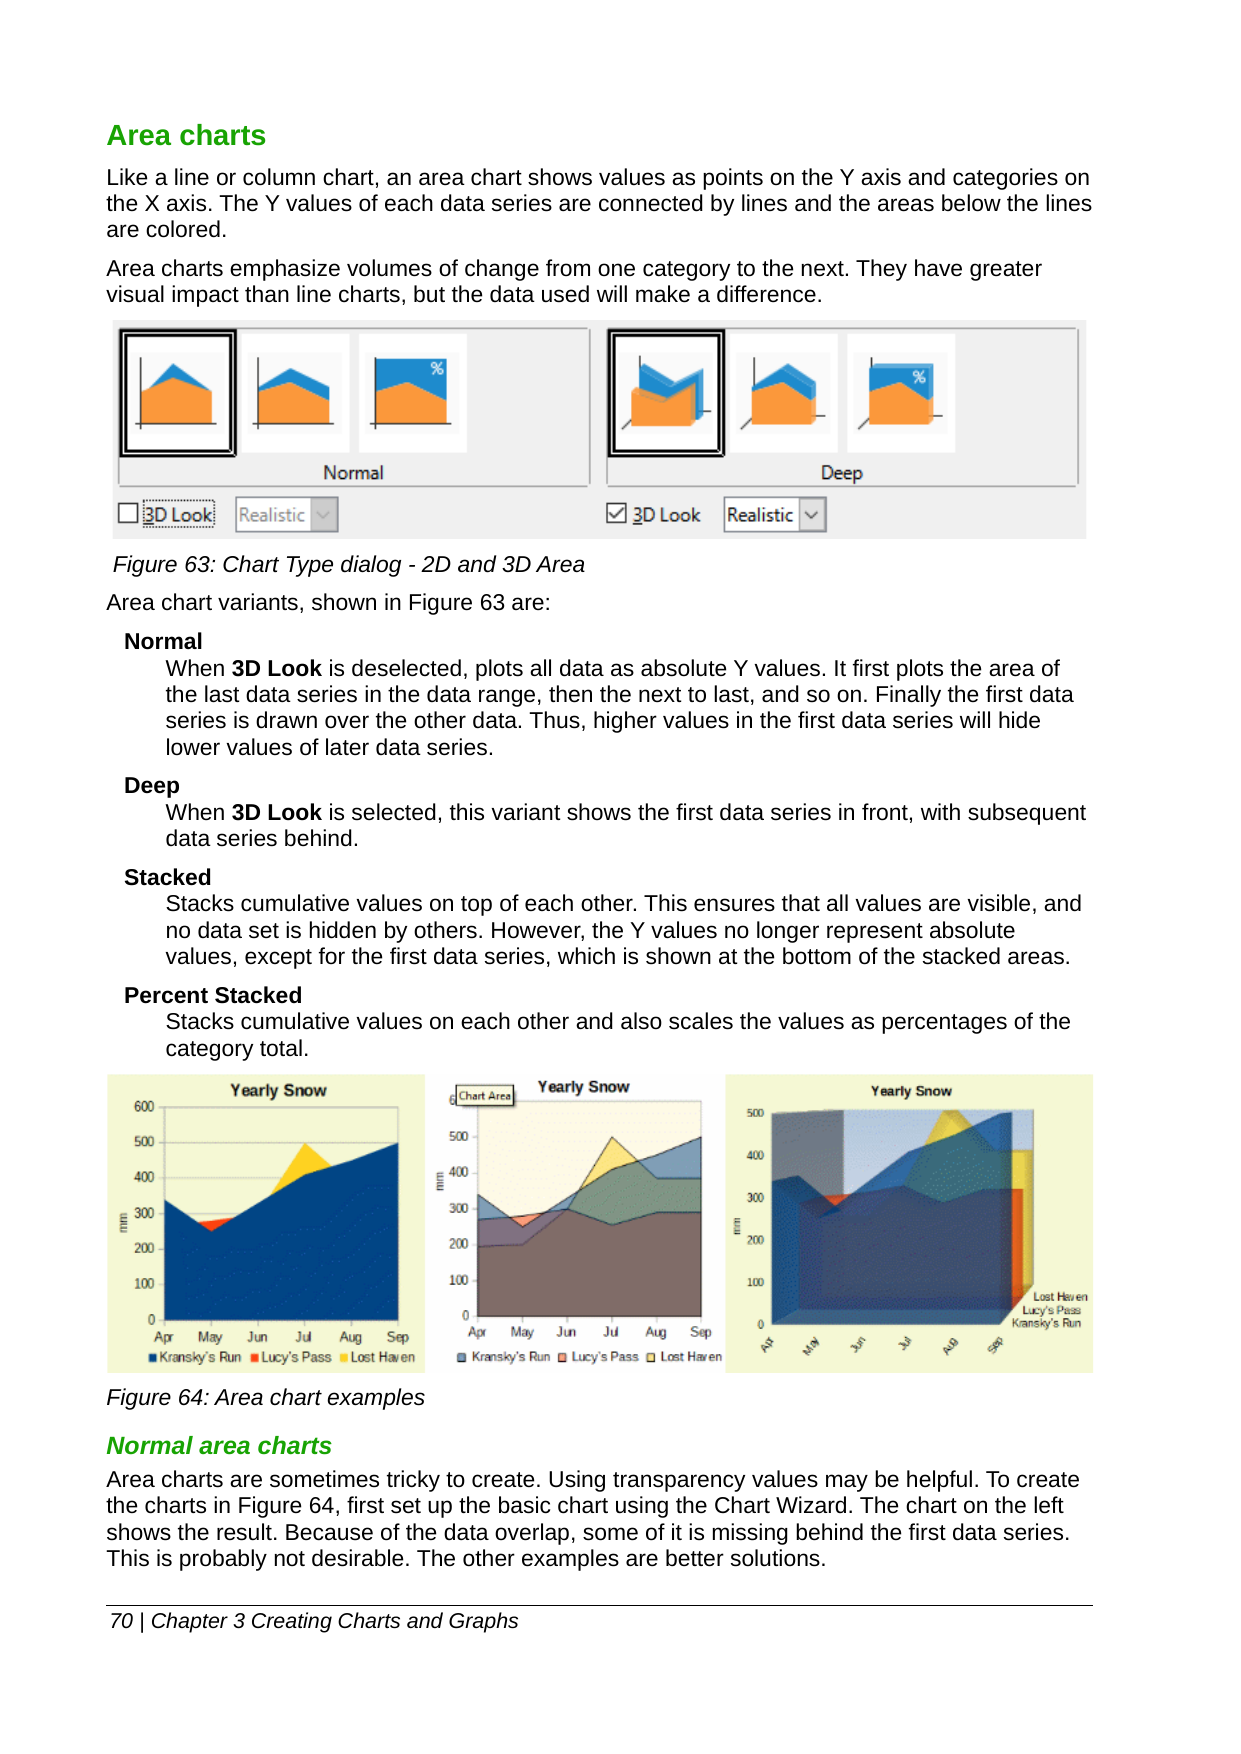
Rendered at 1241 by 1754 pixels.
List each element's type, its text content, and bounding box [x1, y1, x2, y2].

subtitle Normal area charts [106, 1431, 1093, 1460]
text Deep [124, 772, 1093, 799]
text Stacked [124, 864, 1093, 890]
text When 3D Look is selected, this variant shows the first data series in front, with subsequent data series behind. [165, 799, 1093, 851]
text Figure 64: Area chart examples [106, 1384, 1094, 1411]
text When 3D Look is deselected, plots all data as absolute Y values. It first plots the area of the last data series in the data range, then the next to last, and so on. Finally the first data series is drawn over the other data. Thus, higher values in the first data series will hide lower values of later data series. [165, 654, 1093, 760]
text Area charts emphasize volumes of change from one category to the next. They have greater visual impact than line charts, but the data used will make a difference. [106, 255, 1093, 308]
picture [112, 320, 1087, 539]
text Stacks cumulative values on each other and also scales the values as percentages of the category total. [165, 1008, 1093, 1061]
text Normal [124, 628, 1093, 654]
picture [106, 1073, 1094, 1373]
text Like a line or column chart, an area chart shows values as points on the Y axis and categories on the X axis. The Y values of each data series are connected by lines and the areas below the lines are colored. [106, 163, 1093, 242]
text Area charts are sometimes tricky to create. Using transparency values may be helpful. To create the charts in Figure 64, first set up the basic chart using the Chart Wizard. The chart on the left shows the result. Because of the data overlap, some of it is missing behind the first data series. This is probably not desirable. The other examples are better solutions. [106, 1466, 1093, 1571]
text Area chart variants, shown in Figure 63 are: [106, 589, 1093, 616]
subtitle Area charts [106, 118, 1093, 152]
text Stacks cumulative values on top of each other. This ensures that all values are visible, and no data set is hidden by others. However, the Y values no longer represent absolute values, except for the first data series, which is shown at the bottom of the stacked areas. [165, 890, 1093, 969]
text Figure 63: Chart Type dialog - 2D and 3D Area [113, 551, 1086, 577]
text Percent Stacked [124, 982, 1093, 1008]
